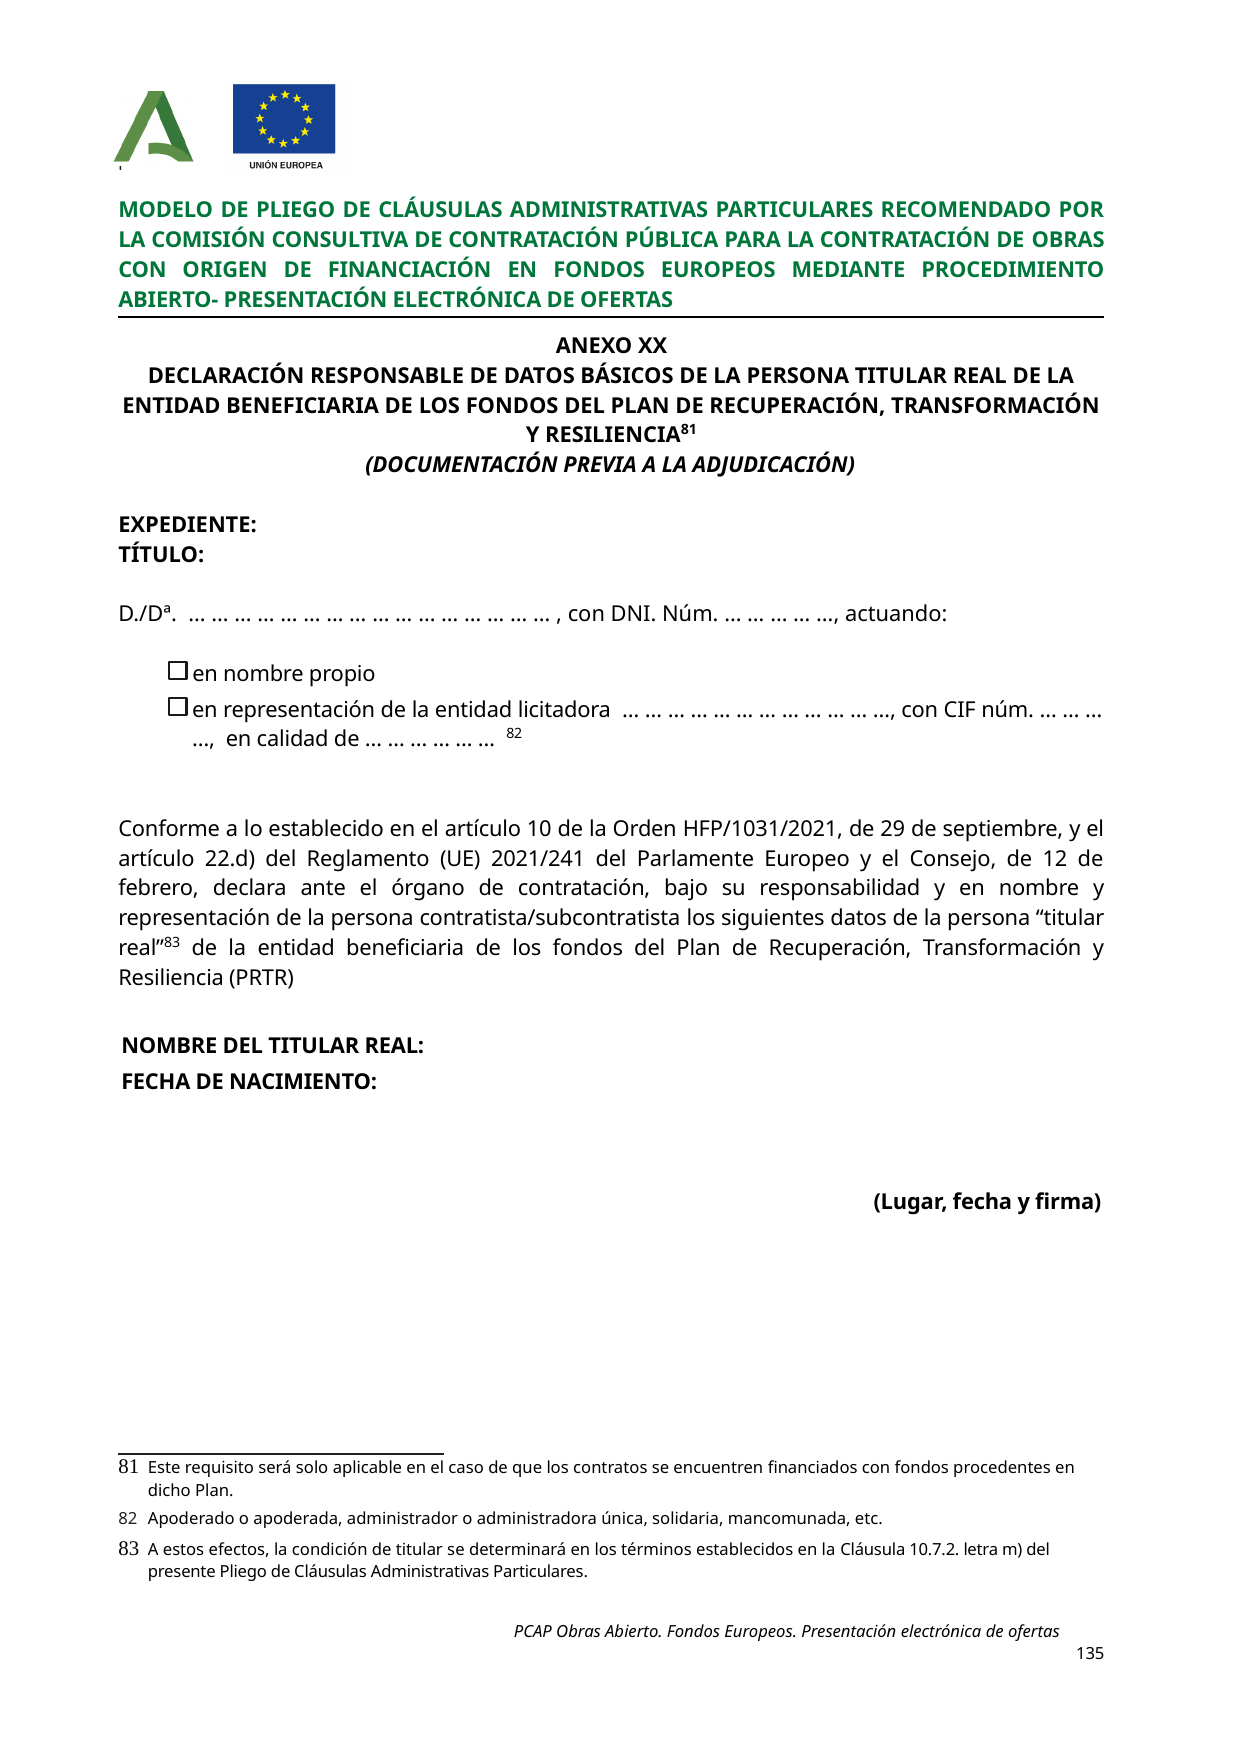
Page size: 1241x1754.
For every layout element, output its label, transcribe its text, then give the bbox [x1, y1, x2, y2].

text DECLARACIÓN RESPONSABLE DE DATOS BÁSICOS DE LA PERSONA TITULAR REAL DE LA ENTIDAD BENEFICIARIA DE LOS FONDOS DEL PLAN DE RECUPERACIÓN, TRANSFORMACIÓN Y RESILIENCIA [118, 360, 1104, 449]
text D./Dª. … … … … … … … … … … … … … … … … , con DNI. Núm. … … … … …, actuando: [118, 598, 1104, 628]
text ANEXO XX [118, 330, 1104, 360]
text Conforme a lo establecido en el artículo 10 de la Orden HFP/1031/2021, de 29 de septiembre, y el artículo 22.d) del Reglamento (UE) 2021/241 del Parlamente Europeo y el Consejo, de 12 de febrero, declara ante el órgano de contratación, bajo su responsabilidad y en nombre y representación de la persona contratista/subcontratista los siguientes datos de la persona “titular real” de la entidad beneficiaria de los fondos del Plan de Recuperación, Transformación y Resiliencia (PRTR) [118, 813, 1104, 992]
text A estos efectos, la condición de titular se determinará en los términos establecidos en la Cláusula 10.7.2. letra m) del presente Pliego de Cláusulas Administrativas Particulares. [118, 1535, 1104, 1582]
text FECHA DE NACIMIENTO: [118, 1063, 1104, 1096]
text NOMBRE DEL TITULAR REAL: [118, 1030, 1104, 1060]
text (Lugar, fecha y firma) [118, 1183, 1104, 1216]
text EXPEDIENTE: [118, 509, 1104, 539]
text (DOCUMENTACIÓN PREVIA A LA ADJUDICACIÓN) [118, 449, 1104, 479]
text Apoderado o apoderada, administrador o administradora única, solidaria, mancomunada, etc. [118, 1507, 1104, 1529]
text en nombre propio [192, 658, 1104, 688]
text en representación de la entidad licitadora … … … … … … … … … … … …, con CIF núm. … … … …, en calidad de … … … … … … [192, 694, 1104, 753]
picture [221, 78, 347, 176]
picture [109, 86, 198, 166]
text TÍTULO: [118, 539, 1104, 568]
text Este requisito será solo aplicable en el caso de que los contratos se encuentren financiados con fondos procedentes en dicho Plan. [118, 1454, 1104, 1501]
text MODELO DE PLIEGO DE CLÁUSULAS ADMINISTRATIVAS PARTICULARES RECOMENDADO POR LA COMISIÓN CONSULTIVA DE CONTRATACIÓN PÚBLICA PARA LA CONTRATACIÓN DE OBRAS CON ORIGEN DE FINANCIACIÓN EN FONDOS EUROPEOS MEDIANTE PROCEDIMIENTO ABIERTO- PRESENTACIÓN ELECTRÓNICA DE OFERTAS [118, 194, 1104, 316]
